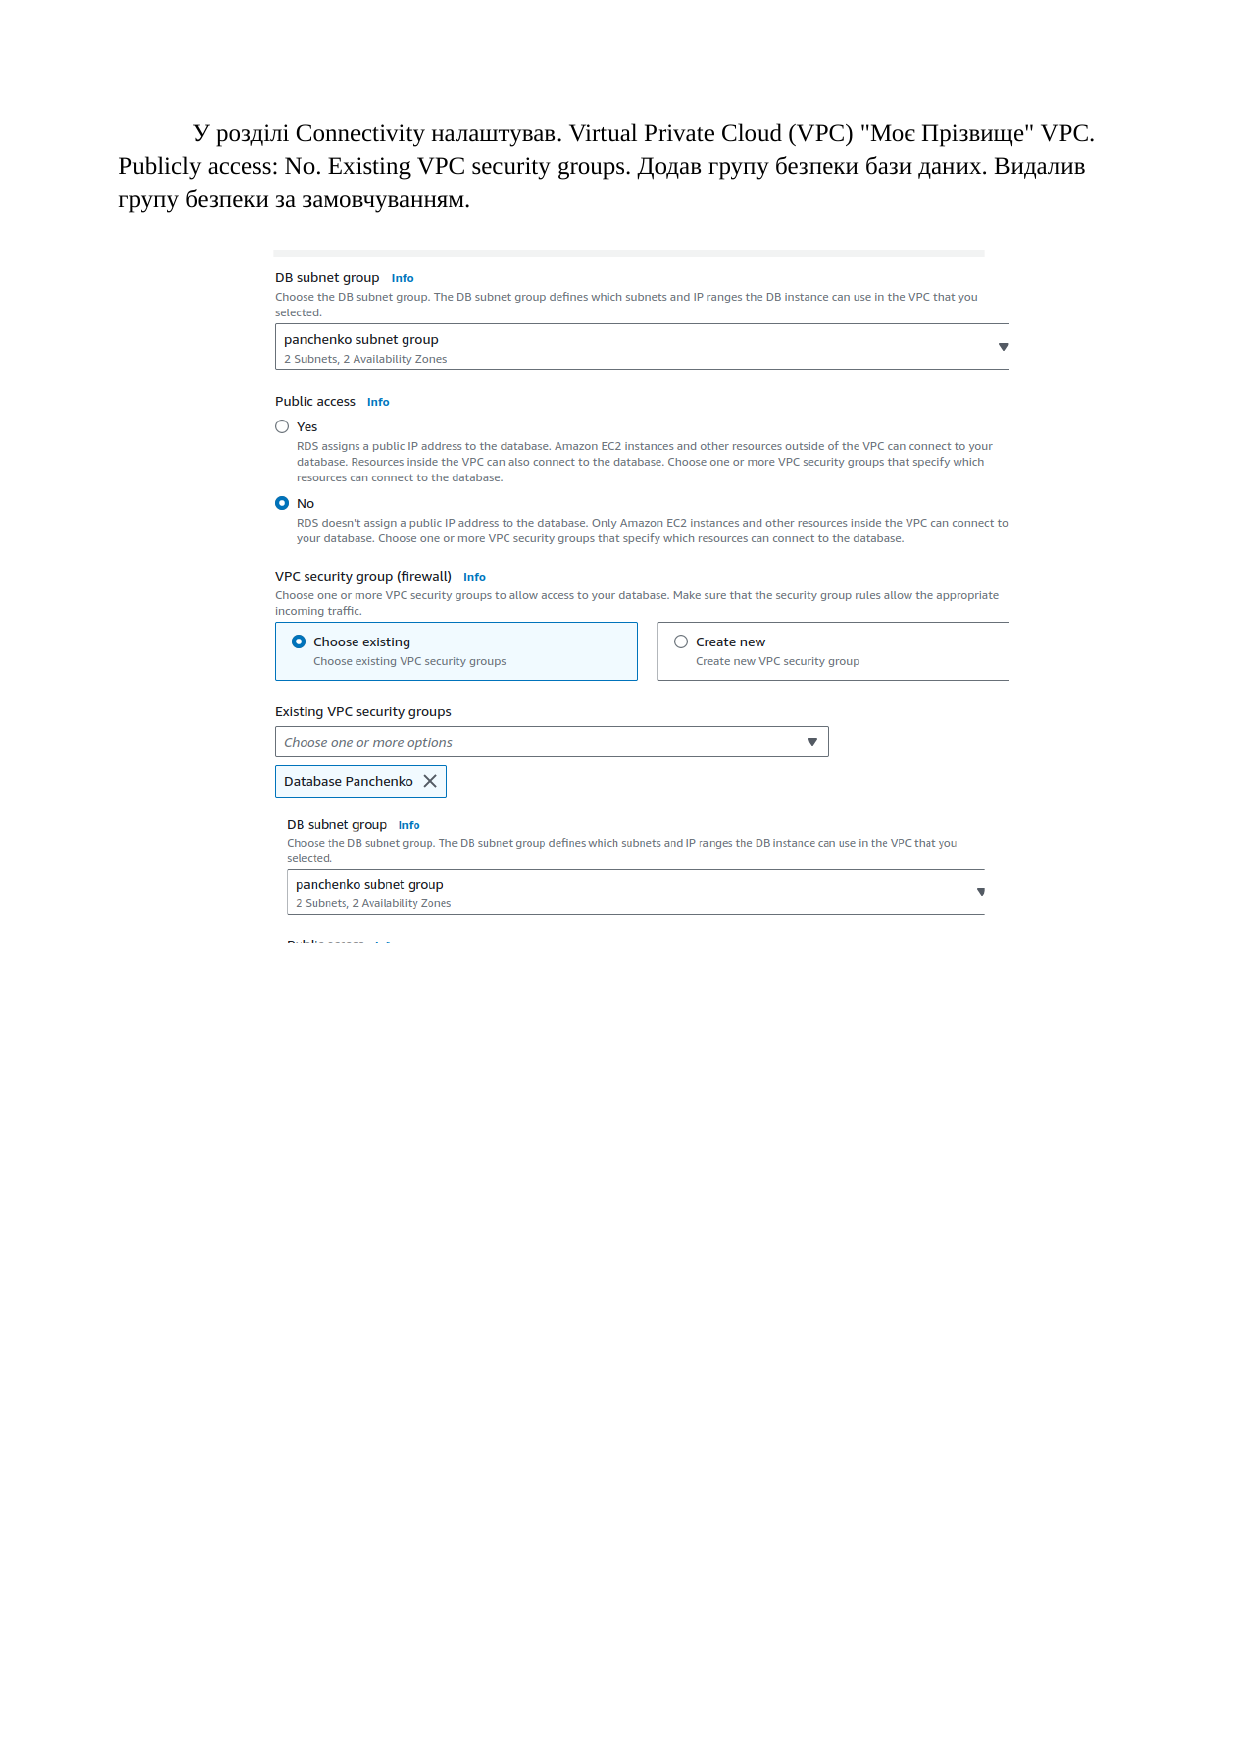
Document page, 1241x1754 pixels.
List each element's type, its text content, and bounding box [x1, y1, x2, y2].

text У розділі Connectivity налаштував. Virtual Private Cloud (VPC) "Моє Прізвище" VPC. Publicly access: No. Existing VPC security groups. Додав групу безпеки бази даних. Видалив групу безпеки за замовчуванням. [118, 118, 1122, 213]
picture [256, 250, 1009, 943]
